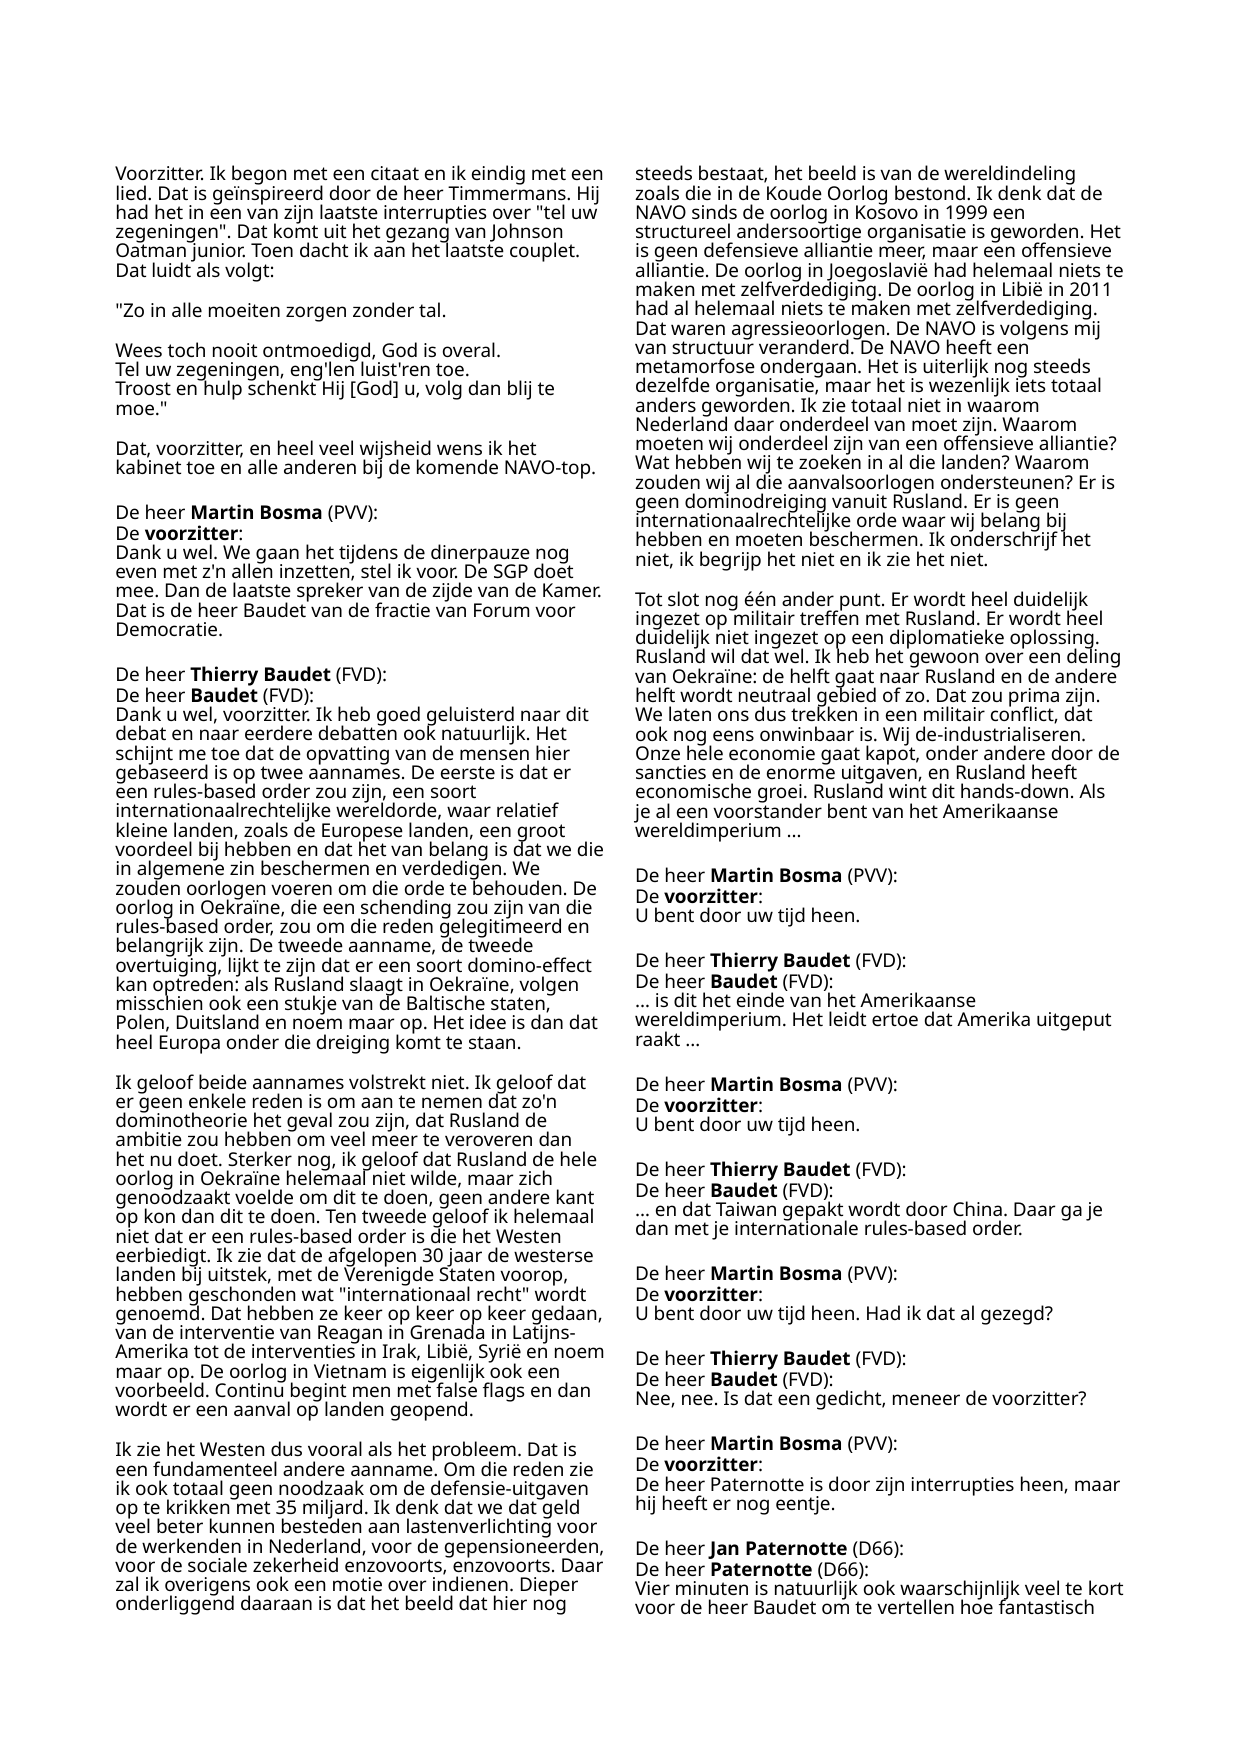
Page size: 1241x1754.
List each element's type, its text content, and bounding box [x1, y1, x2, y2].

text "Zo in alle moeiten zorgen zonder tal. [115, 302, 605, 321]
text De heer Thierry Baudet (FVD): [115, 661, 605, 687]
text De voorzitter: [635, 888, 1125, 907]
text De heer Baudet (FVD): [635, 973, 1125, 992]
text Dank u wel. We gaan het tijdens de dinerpauze nog even met z'n allen inzetten, stel ik voor. De SGP doet mee. Dan de laatste spreker van de zijde van de Kamer. Dat is de heer Baudet van de fractie van Forum voor Democratie. [115, 544, 605, 640]
text Vier minuten is natuurlijk ook waarschijnlijk veel te kort voor de heer Baudet om te vertellen hoe fantastisch [635, 1580, 1125, 1618]
text Tel uw zegeningen, eng'len luist'ren toe. [115, 361, 605, 380]
text De heer Paternotte (D66): [635, 1561, 1125, 1580]
text Troost en hulp schenkt Hij [God] u, volg dan blij te moe." [115, 380, 605, 419]
text De voorzitter: [635, 1286, 1125, 1305]
text De heer Paternotte is door zijn interrupties heen, maar hij heeft er nog eentje. [635, 1476, 1125, 1514]
text De heer Martin Bosma (PVV): [115, 499, 605, 524]
text U bent door uw tijd heen. [635, 1116, 1125, 1135]
text Tot slot nog één ander punt. Er wordt heel duidelijk ingezet op militair treffen met Rusland. Er wordt heel duidelijk niet ingezet op een diplomatieke oplossing. Rusland wil dat wel. Ik heb het gewoon over een deling van Oekraïne: de helft gaat naar Rusland en de andere helft wordt neutraal gebied of zo. Dat zou prima zijn. We laten ons dus trekken in een militair conflict, dat ook nog eens onwinbaar is. Wij de-industrialiseren. Onze hele economie gaat kapot, onder andere door de sancties en de enorme uitgaven, en Rusland heeft economische groei. Rusland wint dit hands-down. Als je al een voorstander bent van het Amerikaanse wereldimperium … [635, 591, 1125, 841]
text De heer Jan Paternotte (D66): [635, 1535, 1125, 1561]
text De voorzitter: [635, 1097, 1125, 1116]
text De heer Martin Bosma (PVV): [635, 1431, 1125, 1456]
text De heer Thierry Baudet (FVD): [635, 1156, 1125, 1182]
text Ik geloof beide aannames volstrekt niet. Ik geloof dat er geen enkele reden is om aan te nemen dat zo'n dominotheorie het geval zou zijn, dat Rusland de ambitie zou hebben om veel meer te veroveren dan het nu doet. Sterker nog, ik geloof dat Rusland de hele oorlog in Oekraïne helemaal niet wilde, maar zich genoodzaakt voelde om dit te doen, geen andere kant op kon dan dit te doen. Ten tweede geloof ik helemaal niet dat er een rules-based order is die het Westen eerbiedigt. Ik zie dat de afgelopen 30 jaar de westerse landen bij uitstek, met de Verenigde Staten voorop, hebben geschonden wat "internationaal recht" wordt genoemd. Dat hebben ze keer op keer op keer gedaan, van de interventie van Reagan in Grenada in Latijns-Amerika tot de interventies in Irak, Libië, Syrië en noem maar op. De oorlog in Vietnam is eigenlijk ook een voorbeeld. Continu begint men met false flags en dan wordt er een aanval op landen geopend. [115, 1074, 605, 1421]
text Nee, nee. Is dat een gedicht, meneer de voorzitter? [635, 1390, 1125, 1410]
text De heer Martin Bosma (PVV): [635, 1260, 1125, 1286]
text De voorzitter: [635, 1456, 1125, 1476]
text … is dit het einde van het Amerikaanse wereldimperium. Het leidt ertoe dat Amerika uitgeput raakt … [635, 992, 1125, 1050]
text Dank u wel, voorzitter. Ik heb goed geluisterd naar dit debat en naar eerdere debatten ook natuurlijk. Het schijnt me toe dat de opvatting van de mensen hier gebaseerd is op twee aannames. De eerste is dat er een rules-based order zou zijn, een soort internationaalrechtelijke wereldorde, waar relatief kleine landen, zoals de Europese landen, een groot voordeel bij hebben en dat het van belang is dat we die in algemene zin beschermen en verdedigen. We zouden oorlogen voeren om die orde te behouden. De oorlog in Oekraïne, die een schending zou zijn van die rules-based order, zou om die reden gelegitimeerd en belangrijk zijn. De tweede aanname, de tweede overtuiging, lijkt te zijn dat er een soort domino-effect kan optreden: als Rusland slaagt in Oekraïne, volgen misschien ook een stukje van de Baltische staten, Polen, Duitsland en noem maar op. Het idee is dan dat heel Europa onder die dreiging komt te staan. [115, 706, 605, 1053]
text De heer Baudet (FVD): [635, 1371, 1125, 1390]
text De heer Baudet (FVD): [635, 1182, 1125, 1201]
text Wees toch nooit ontmoedigd, God is overal. [115, 342, 605, 361]
text … en dat Taiwan gepakt wordt door China. Daar ga je dan met je internationale rules-based order. [635, 1201, 1125, 1239]
text U bent door uw tijd heen. [635, 907, 1125, 926]
text steeds bestaat, het beeld is van de wereldindeling zoals die in de Koude Oorlog bestond. Ik denk dat de NAVO sinds de oorlog in Kosovo in 1999 een structureel andersoortige organisatie is geworden. Het is geen defensieve alliantie meer, maar een offensieve alliantie. De oorlog in Joegoslavië had helemaal niets te maken met zelfverdediging. De oorlog in Libië in 2011 had al helemaal niets te maken met zelfverdediging. Dat waren agressieoorlogen. De NAVO is volgens mij van structuur veranderd. De NAVO heeft een metamorfose ondergaan. Het is uiterlijk nog steeds dezelfde organisatie, maar het is wezenlijk iets totaal anders geworden. Ik zie totaal niet in waarom Nederland daar onderdeel van moet zijn. Waarom moeten wij onderdeel zijn van een offensieve alliantie? Wat hebben wij te zoeken in al die landen? Waarom zouden wij al die aanvalsoorlogen ondersteunen? Er is geen dominodreiging vanuit Rusland. Er is geen internationaalrechtelijke orde waar wij belang bij hebben en moeten beschermen. Ik onderschrijf het niet, ik begrijp het niet en ik zie het niet. [635, 165, 1125, 570]
text De heer Thierry Baudet (FVD): [635, 947, 1125, 973]
text De voorzitter: [115, 524, 605, 544]
text U bent door uw tijd heen. Had ik dat al gezegd? [635, 1305, 1125, 1324]
text De heer Martin Bosma (PVV): [635, 1071, 1125, 1097]
text De heer Martin Bosma (PVV): [635, 862, 1125, 888]
text Voorzitter. Ik begon met een citaat en ik eindig met een lied. Dat is geïnspireerd door de heer Timmermans. Hij had het in een van zijn laatste interrupties over "tel uw zegeningen". Dat komt uit het gezang van Johnson Oatman junior. Toen dacht ik aan het laatste couplet. Dat luidt als volgt: [115, 165, 605, 281]
text De heer Baudet (FVD): [115, 687, 605, 706]
text Ik zie het Westen dus vooral als het probleem. Dat is een fundamenteel andere aanname. Om die reden zie ik ook totaal geen noodzaak om de defensie-uitgaven op te krikken met 35 miljard. Ik denk dat we dat geld veel beter kunnen besteden aan lastenverlichting voor de werkenden in Nederland, voor de gepensioneerden, voor de sociale zekerheid enzovoorts, enzovoorts. Daar zal ik overigens ook een motie over indienen. Dieper onderliggend daaraan is dat het beeld dat hier nog [115, 1441, 605, 1615]
text Dat, voorzitter, en heel veel wijsheid wens ik het kabinet toe en alle anderen bij de komende NAVO-top. [115, 439, 605, 478]
text De heer Thierry Baudet (FVD): [635, 1345, 1125, 1371]
